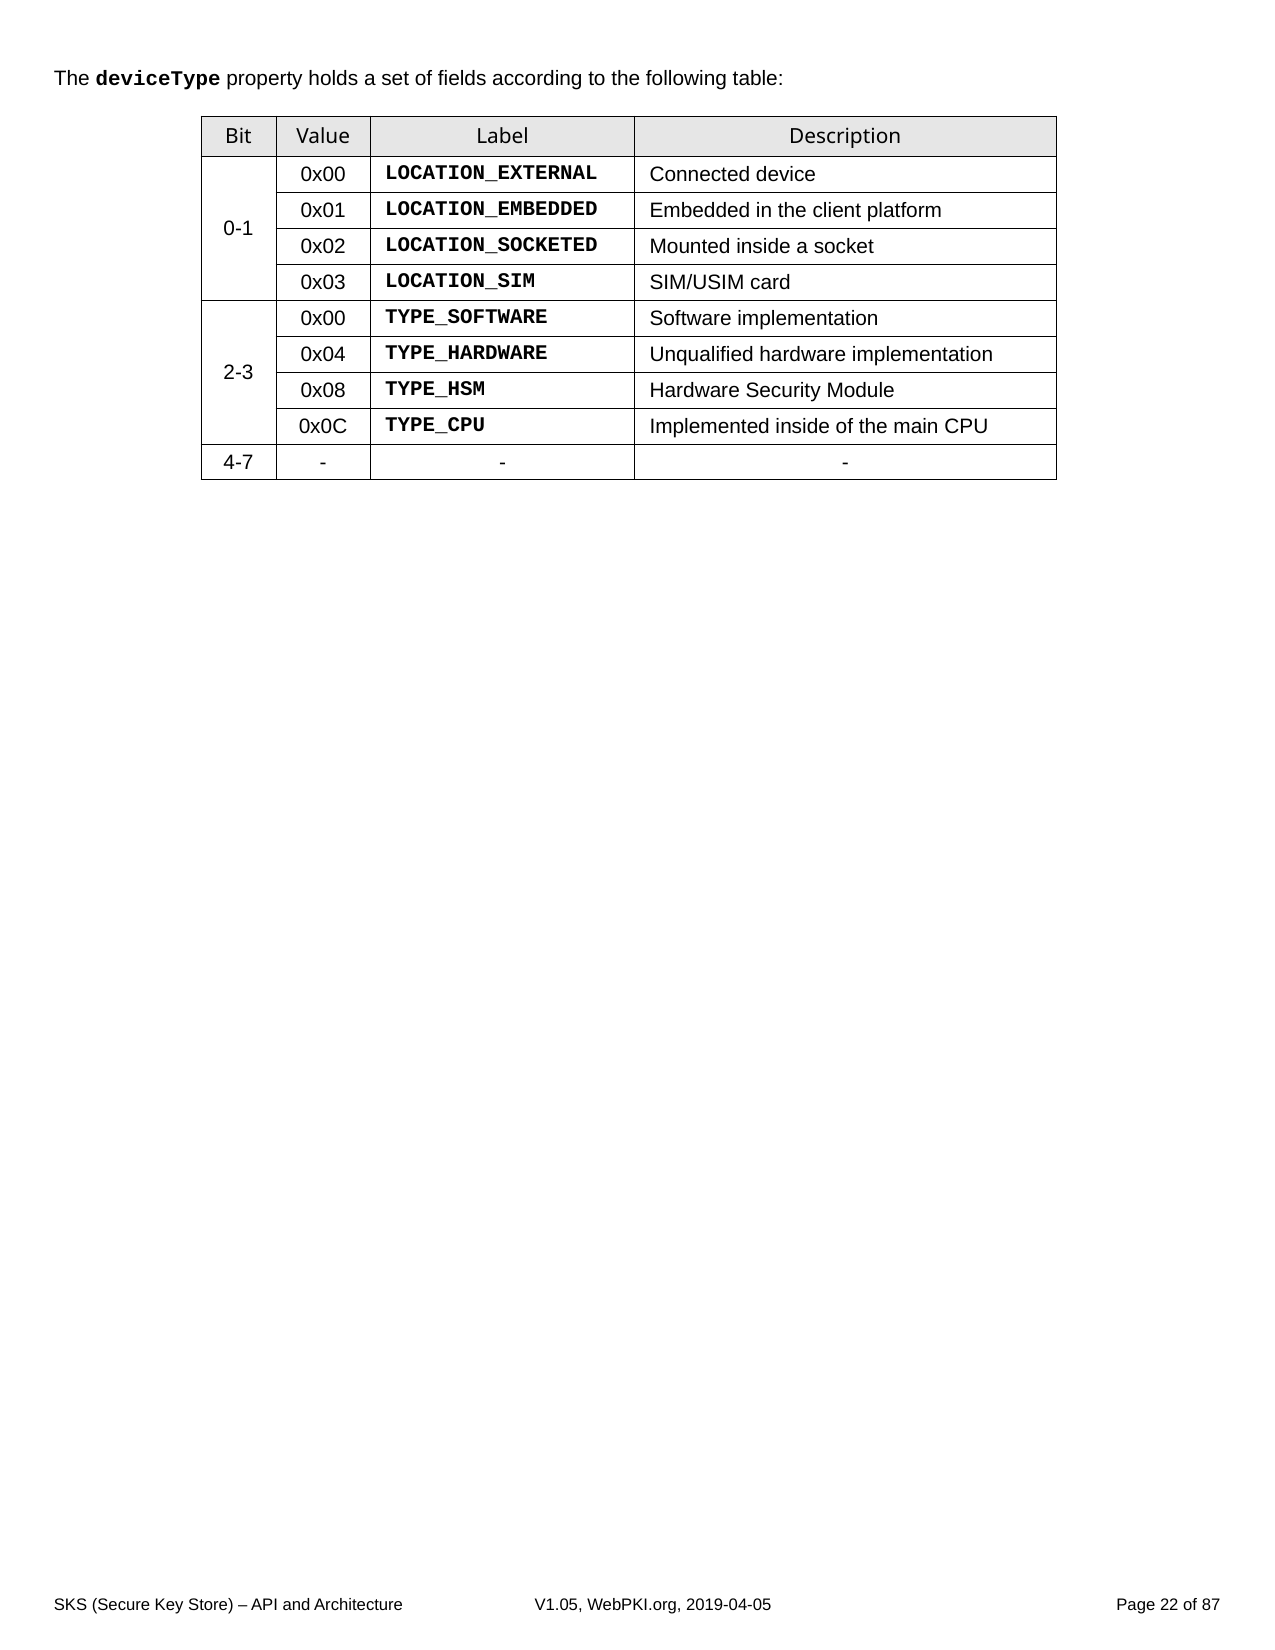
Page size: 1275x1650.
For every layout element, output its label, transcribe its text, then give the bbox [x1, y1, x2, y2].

table_cell 0x03 [277, 265, 370, 300]
table_cell TYPE_SOFTWARE [371, 301, 634, 336]
table_cell 0x0C [277, 409, 370, 443]
table_cell 0x00 [277, 157, 370, 192]
table_cell - [277, 445, 370, 479]
table_cell LOCATION_SIM [371, 265, 634, 300]
table_cell TYPE_HSM [371, 373, 634, 407]
table_cell TYPE_HARDWARE [371, 337, 634, 372]
table_cell 4‑7 [202, 445, 276, 479]
table_cell 2‑3 [202, 301, 276, 443]
table_cell 0x08 [277, 373, 370, 407]
table_cell Embedded in the client platform [635, 193, 1056, 228]
table_cell Unqualified hardware implementation [635, 337, 1056, 372]
text The deviceType property holds a set of fields according to the following table: [54, 66, 1221, 116]
table_header Description [635, 117, 1056, 156]
table_cell SIM/USIM card [635, 265, 1056, 300]
table_cell Mounted inside a socket [635, 229, 1056, 264]
table_cell Hardware Security Module [635, 373, 1056, 407]
table_cell 0x04 [277, 337, 370, 372]
table_cell LOCATION_SOCKETED [371, 229, 634, 264]
table_cell LOCATION_EMBEDDED [371, 193, 634, 228]
table_header Label [371, 117, 634, 156]
table_cell - [371, 445, 634, 479]
table_cell LOCATION_EXTERNAL [371, 157, 634, 192]
table_cell 0x02 [277, 229, 370, 264]
table_cell 0x00 [277, 301, 370, 336]
table_cell - [635, 445, 1056, 479]
table_cell Implemented inside of the main CPU [635, 409, 1056, 443]
table_cell Software implementation [635, 301, 1056, 336]
table_header Value [277, 117, 370, 156]
table_cell 0x01 [277, 193, 370, 228]
table_cell Connected device [635, 157, 1056, 192]
table_cell 0‑1 [202, 157, 276, 300]
table_header Bit [202, 117, 276, 156]
table_cell TYPE_CPU [371, 409, 634, 443]
